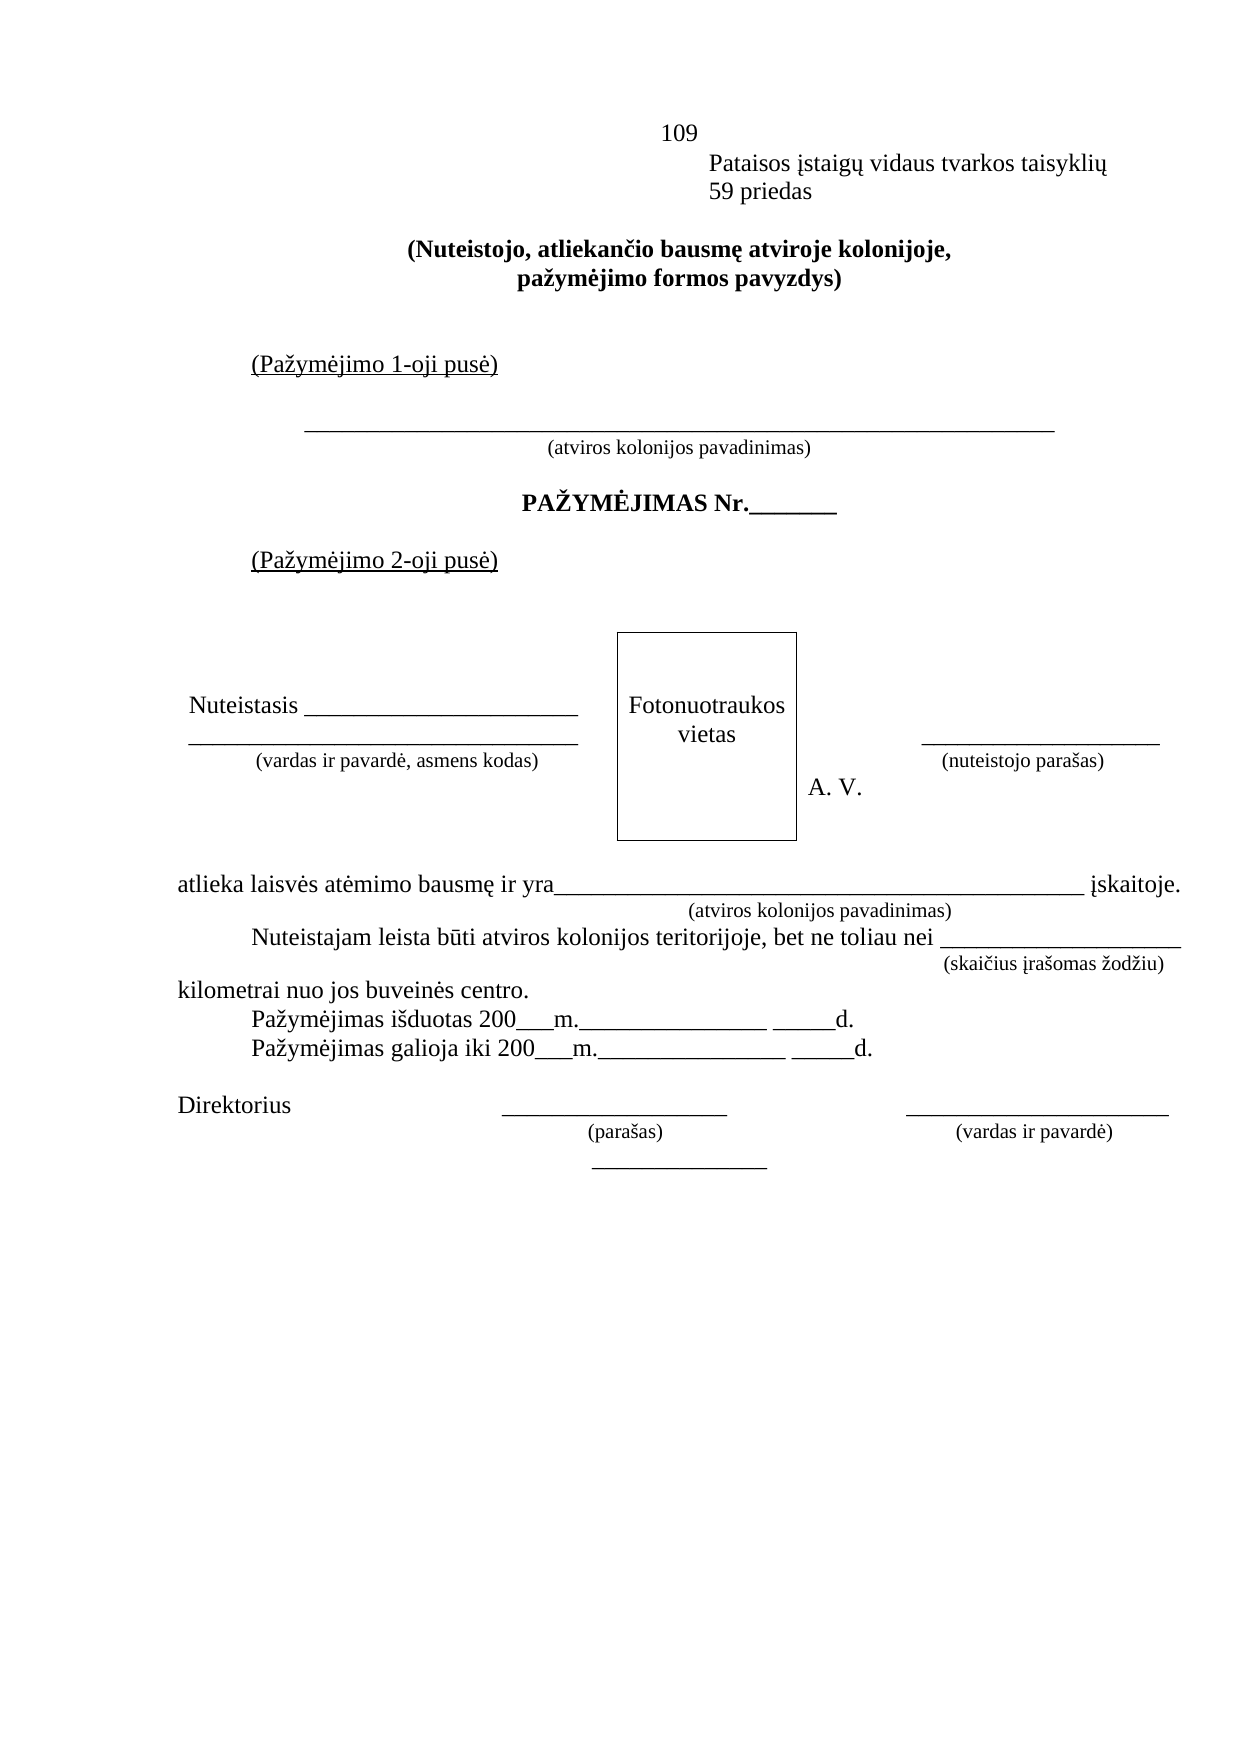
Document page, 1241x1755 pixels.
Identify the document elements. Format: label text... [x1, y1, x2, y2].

text ____________________________________________________________ [177, 406, 1181, 435]
text (Nuteistojo, atliekančio bausmę atviroje kolonijoje, [177, 234, 1181, 263]
text Pažymėjimas galioja iki 200___m._______________ _____d. [177, 1033, 1181, 1061]
text Pažymėjimas išduotas 200___m._______________ _____d. [177, 1004, 1181, 1033]
text ______________ [177, 1143, 1181, 1172]
table_header (nuteistojo parašas) A. V. [797, 632, 1171, 840]
text 59 priedas [177, 176, 1181, 205]
text (Pažymėjimo 1-oji pusė) [177, 349, 1181, 378]
text kilometrai nuo jos buveinės centro. [177, 975, 1181, 1004]
text (skaičius įrašomas žodžiu) [177, 951, 1181, 975]
text PAŽYMĖJIMAS Nr._______ [177, 488, 1181, 517]
text atlieka laisvės atėmimo bausmę ir yra įskaitoje. [177, 869, 1181, 898]
text (Pažymėjimo 2-oji pusė) [177, 545, 1181, 574]
text Pataisos įstaigų vidaus tvarkos taisyklių [709, 148, 1181, 176]
text (parašas) (vardas ir pavardė) [177, 1119, 1181, 1143]
text pažymėjimo formos pavyzdys) [177, 263, 1181, 291]
text Direktorius __________________ _____________________ [177, 1090, 1181, 1119]
table_header Fotonuotraukos vietas [618, 633, 796, 840]
table_header Nuteistasis (vardas ir pavardė, asmens kodas) [177, 632, 617, 840]
text (atviros kolonijos pavadinimas) [177, 435, 1181, 459]
text (atviros kolonijos pavadinimas) [177, 898, 1181, 922]
text Nuteistajam leista būti atviros kolonijos teritorijoje, bet ne toliau nei [177, 922, 1181, 951]
